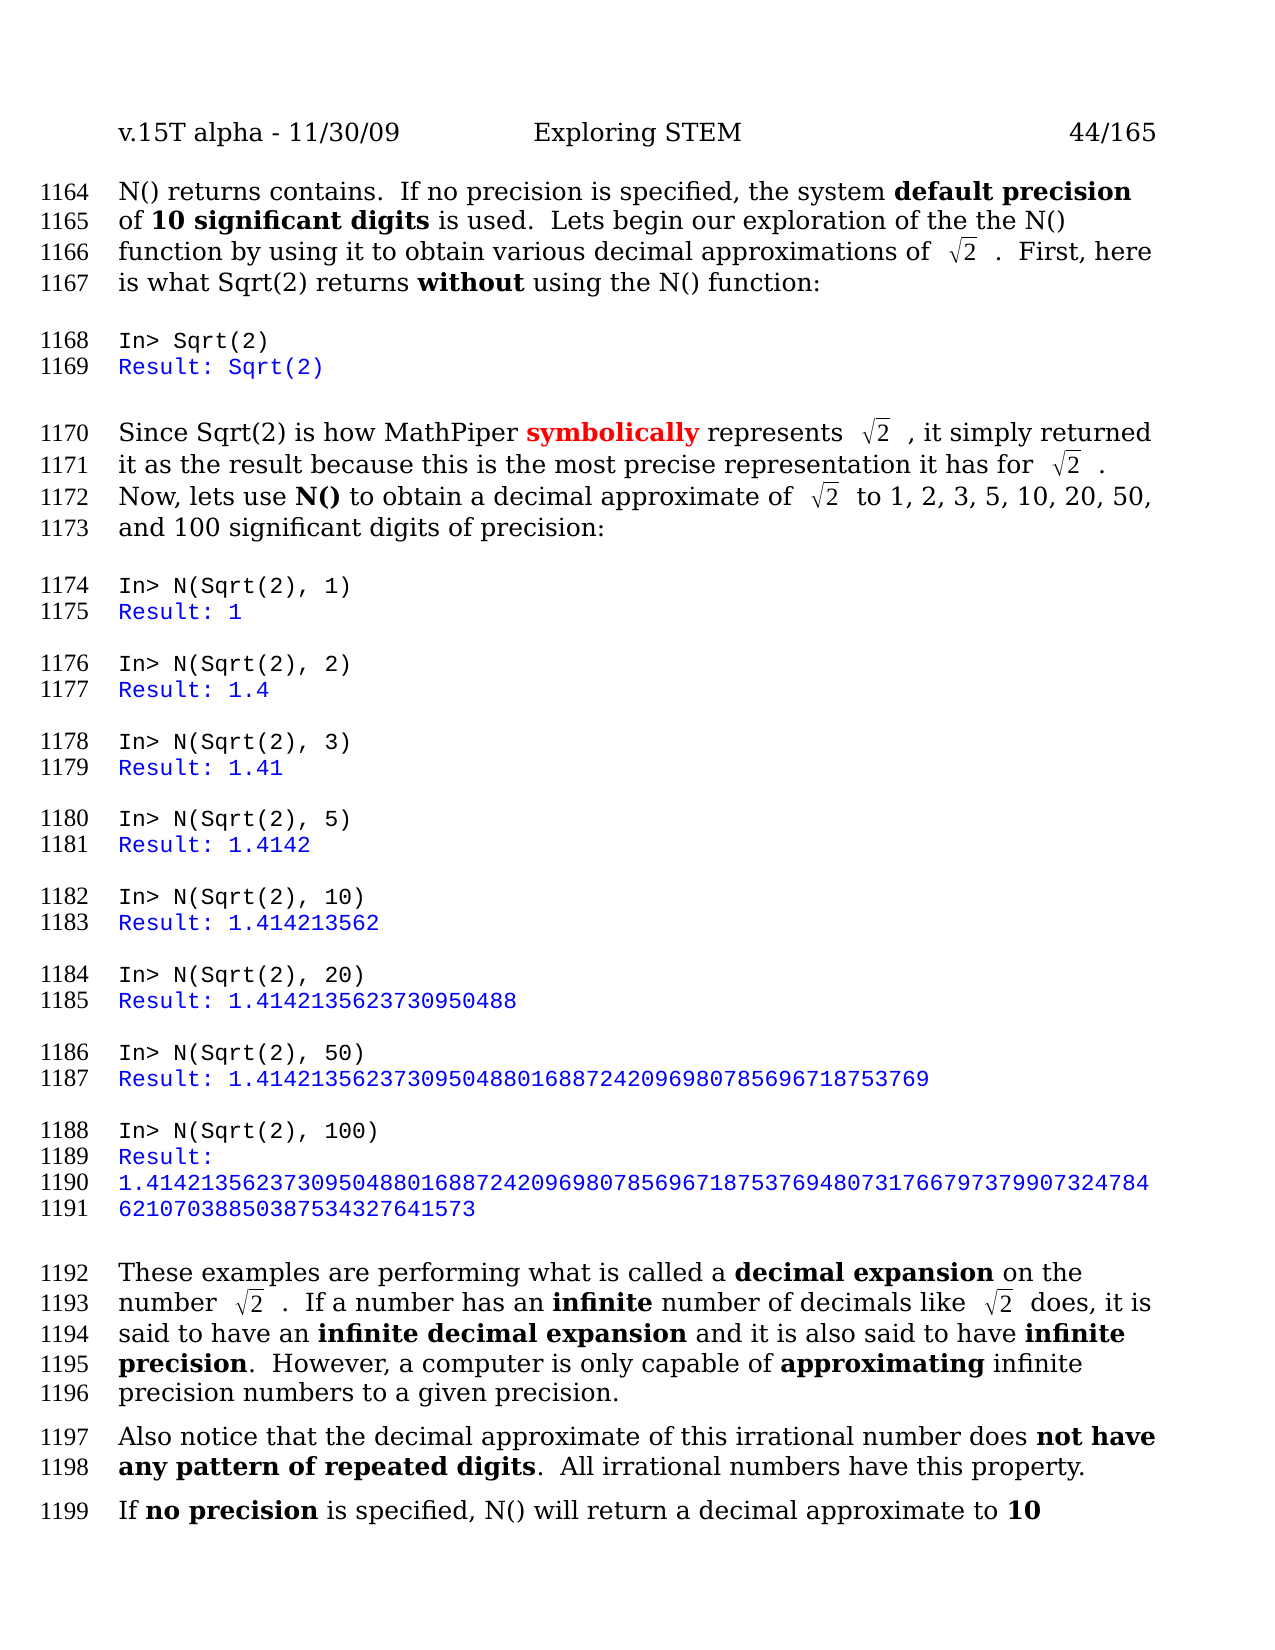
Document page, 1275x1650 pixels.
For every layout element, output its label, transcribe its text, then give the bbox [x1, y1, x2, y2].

text Since Sqrt(2) is how MathPiper symbolically represents, it simply returned it as the result because this is the most precise representation it has for. Now, lets use N() to obtain a decimal approximate ofto 1, 2, 3, 5, 10, 20, 50, and 100 significant digits of precision: [118, 416, 1157, 542]
text Result: 1 [118, 600, 1157, 626]
text Result: 1.41 [118, 756, 1157, 782]
text These examples are performing what is called a decimal expansion on the number. If a number has an infinite number of decimals likedoes, it is said to have an infinite decimal expansion and it is also said to have infinite precision. However, a computer is only capable of approximating infinite precision numbers to a given precision. [118, 1258, 1157, 1407]
text In> N(Sqrt(2), 5) [118, 808, 1157, 834]
text In> N(Sqrt(2), 20) [118, 963, 1157, 989]
text Result: 1.414213562 [118, 912, 1157, 937]
text Also notice that the decimal approximate of this irrational number does not have any pattern of repeated digits. All irrational numbers have this property. [118, 1422, 1157, 1481]
text Result: 1.4142135623730950488016887242096980785696718753769 [118, 1067, 1157, 1093]
text If no precision is specified, N() will return a decimal approximate to 10 [118, 1496, 1157, 1526]
text In> N(Sqrt(2), 50) [118, 1041, 1157, 1067]
text In> Sqrt(2) [118, 329, 1157, 355]
text Result: Sqrt(2) [118, 355, 1157, 381]
text Result: 1.4142 [118, 834, 1157, 860]
text N() returns contains. If no precision is specified, the system default precision of 10 significant digits is used. Lets begin our exploration of the the N() function by using it to obtain various decimal approximations of. First, here is what Sqrt(2) returns without using the N() function: [118, 177, 1157, 297]
text In> N(Sqrt(2), 3) [118, 730, 1157, 756]
text In> N(Sqrt(2), 2) [118, 652, 1157, 678]
text In> N(Sqrt(2), 1) [118, 574, 1157, 600]
text Result: 1.414213562373095048801688724209698078569671875376948073176679737990732478462107038850387534327641573 [118, 1145, 1157, 1223]
text In> N(Sqrt(2), 100) [118, 1119, 1157, 1145]
text Result: 1.4142135623730950488 [118, 989, 1157, 1015]
text Result: 1.4 [118, 678, 1157, 704]
text In> N(Sqrt(2), 10) [118, 886, 1157, 912]
